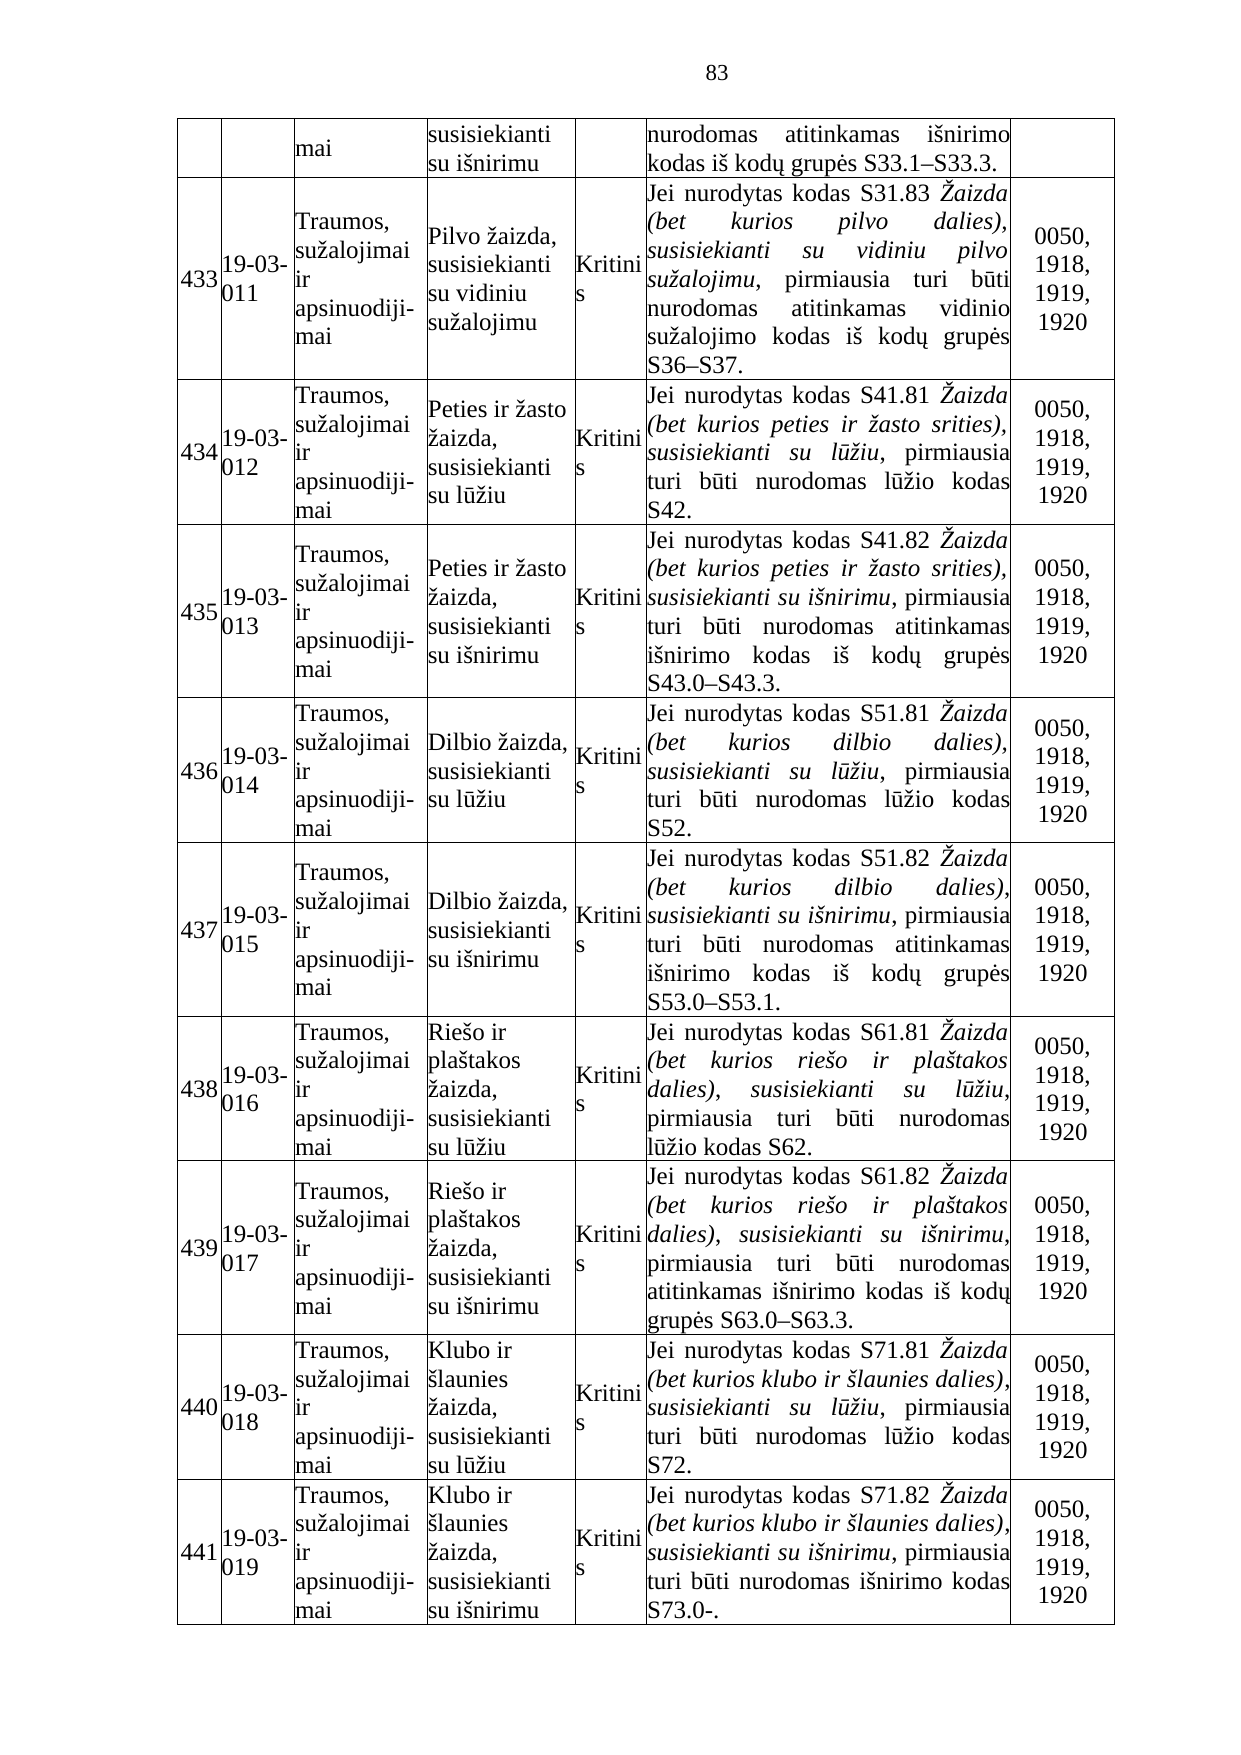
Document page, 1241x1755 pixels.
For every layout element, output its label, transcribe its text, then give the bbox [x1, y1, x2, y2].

table_cell 0050, 1918, 1919, 1920 [1011, 1335, 1114, 1479]
table_cell 0050, 1918, 1919, 1920 [1011, 843, 1114, 1016]
table_cell 19-03-012 [222, 380, 294, 524]
table_cell Traumos, sužalojimai ir apsinuodiji-mai [295, 178, 427, 379]
table_cell susisiekianti su išnirimu [428, 119, 575, 177]
table_cell 19-03-019 [222, 1480, 294, 1623]
table_cell 436 [178, 698, 221, 842]
table_cell 441 [178, 1480, 221, 1623]
table_cell Peties ir žasto žaizda, susisiekianti su išnirimu [428, 525, 575, 697]
table_cell Kritinis [576, 1161, 646, 1334]
table_cell Kritinis [576, 1017, 646, 1160]
table_cell 433 [178, 178, 221, 379]
table_cell 439 [178, 1161, 221, 1334]
table_cell Jei nurodytas kodas S71.81 Žaizda (bet kurios klubo ir šlaunies dalies), susisiekianti su lūžiu, pirmiausia turi būti nurodomas lūžio kodas S72. [647, 1335, 1010, 1479]
table_cell 19-03-013 [222, 525, 294, 697]
table_cell Jei nurodytas kodas S61.81 Žaizda (bet kurios riešo ir plaštakos dalies), susisiekianti su lūžiu, pirmiausia turi būti nurodomas lūžio kodas S62. [647, 1017, 1010, 1160]
table_cell Traumos, sužalojimai ir apsinuodiji-mai [295, 525, 427, 697]
table_cell Dilbio žaizda, susisiekianti su lūžiu [428, 698, 575, 842]
table_cell Kritinis [576, 843, 646, 1016]
table_cell [1011, 119, 1114, 177]
table_cell 19-03-014 [222, 698, 294, 842]
table_cell Dilbio žaizda, susisiekianti su išnirimu [428, 843, 575, 1016]
table_cell Traumos, sužalojimai ir apsinuodiji-mai [295, 1161, 427, 1334]
table_cell 440 [178, 1335, 221, 1479]
table_cell Traumos, sužalojimai ir apsinuodiji-mai [295, 1017, 427, 1160]
table_cell Kritinis [576, 178, 646, 379]
table_cell Jei nurodytas kodas S41.82 Žaizda (bet kurios peties ir žasto srities), susisiekianti su išnirimu, pirmiausia turi būti nurodomas atitinkamas išnirimo kodas iš kodų grupės S43.0‒S43.3. [647, 525, 1010, 697]
table_cell Kritinis [576, 380, 646, 524]
table_cell 0050, 1918, 1919, 1920 [1011, 1017, 1114, 1160]
table_cell [178, 119, 221, 177]
table_cell Kritinis [576, 1335, 646, 1479]
table_cell Jei nurodytas kodas S51.82 Žaizda (bet kurios dilbio dalies), susisiekianti su išnirimu, pirmiausia turi būti nurodomas atitinkamas išnirimo kodas iš kodų grupės S53.0‒S53.1. [647, 843, 1010, 1016]
table_cell 435 [178, 525, 221, 697]
table_cell 434 [178, 380, 221, 524]
table_cell 0050, 1918, 1919, 1920 [1011, 1480, 1114, 1623]
table_cell 19-03-018 [222, 1335, 294, 1479]
table_cell Jei nurodytas kodas S41.81 Žaizda (bet kurios peties ir žasto srities), susisiekianti su lūžiu, pirmiausia turi būti nurodomas lūžio kodas S42. [647, 380, 1010, 524]
table_cell 0050, 1918, 1919, 1920 [1011, 1161, 1114, 1334]
table_cell Klubo ir šlaunies žaizda, susisiekianti su išnirimu [428, 1480, 575, 1623]
table_cell Klubo ir šlaunies žaizda, susisiekianti su lūžiu [428, 1335, 575, 1479]
table_cell Jei nurodytas kodas S31.83 Žaizda (bet kurios pilvo dalies), susisiekianti su vidiniu pilvo sužalojimu, pirmiausia turi būti nurodomas atitinkamas vidinio sužalojimo kodas iš kodų grupės S36–S37. [647, 178, 1010, 379]
table_cell 0050, 1918, 1919, 1920 [1011, 178, 1114, 379]
table_cell Traumos, sužalojimai ir apsinuodiji-mai [295, 1480, 427, 1623]
table_cell Traumos, sužalojimai ir apsinuodiji-mai [295, 698, 427, 842]
table_cell Kritinis [576, 1480, 646, 1623]
table_cell Peties ir žasto žaizda, susisiekianti su lūžiu [428, 380, 575, 524]
table_cell Kritinis [576, 698, 646, 842]
table_cell 19-03-016 [222, 1017, 294, 1160]
table_cell Traumos, sužalojimai ir apsinuodiji-mai [295, 843, 427, 1016]
table_cell [222, 119, 294, 177]
table_cell Jei nurodytas kodas S51.81 Žaizda (bet kurios dilbio dalies), susisiekianti su lūžiu, pirmiausia turi būti nurodomas lūžio kodas S52. [647, 698, 1010, 842]
table_cell 19-03-011 [222, 178, 294, 379]
table_cell 438 [178, 1017, 221, 1160]
table_cell Pilvo žaizda, susisiekianti su vidiniu sužalojimu [428, 178, 575, 379]
table_cell Riešo ir plaštakos žaizda, susisiekianti su išnirimu [428, 1161, 575, 1334]
table_cell mai [295, 119, 427, 177]
table_cell 19-03-015 [222, 843, 294, 1016]
table_cell nurodomas atitinkamas išnirimo kodas iš kodų grupės S33.1–S33.3. [647, 119, 1010, 177]
table_cell Jei nurodytas kodas S71.82 Žaizda (bet kurios klubo ir šlaunies dalies), susisiekianti su išnirimu, pirmiausia turi būti nurodomas išnirimo kodas S73.0-. [647, 1480, 1010, 1623]
table_cell 0050, 1918, 1919, 1920 [1011, 698, 1114, 842]
table_cell Traumos, sužalojimai ir apsinuodiji-mai [295, 380, 427, 524]
table_cell 19-03-017 [222, 1161, 294, 1334]
table_cell Traumos, sužalojimai ir apsinuodiji-mai [295, 1335, 427, 1479]
table_cell 437 [178, 843, 221, 1016]
table_cell [576, 119, 646, 177]
table_cell 0050, 1918, 1919, 1920 [1011, 525, 1114, 697]
table_cell 0050, 1918, 1919, 1920 [1011, 380, 1114, 524]
table_cell Riešo ir plaštakos žaizda, susisiekianti su lūžiu [428, 1017, 575, 1160]
table_cell Kritinis [576, 525, 646, 697]
table_cell Jei nurodytas kodas S61.82 Žaizda (bet kurios riešo ir plaštakos dalies), susisiekianti su išnirimu, pirmiausia turi būti nurodomas atitinkamas išnirimo kodas iš kodų grupės S63.0‒S63.3. [647, 1161, 1010, 1334]
